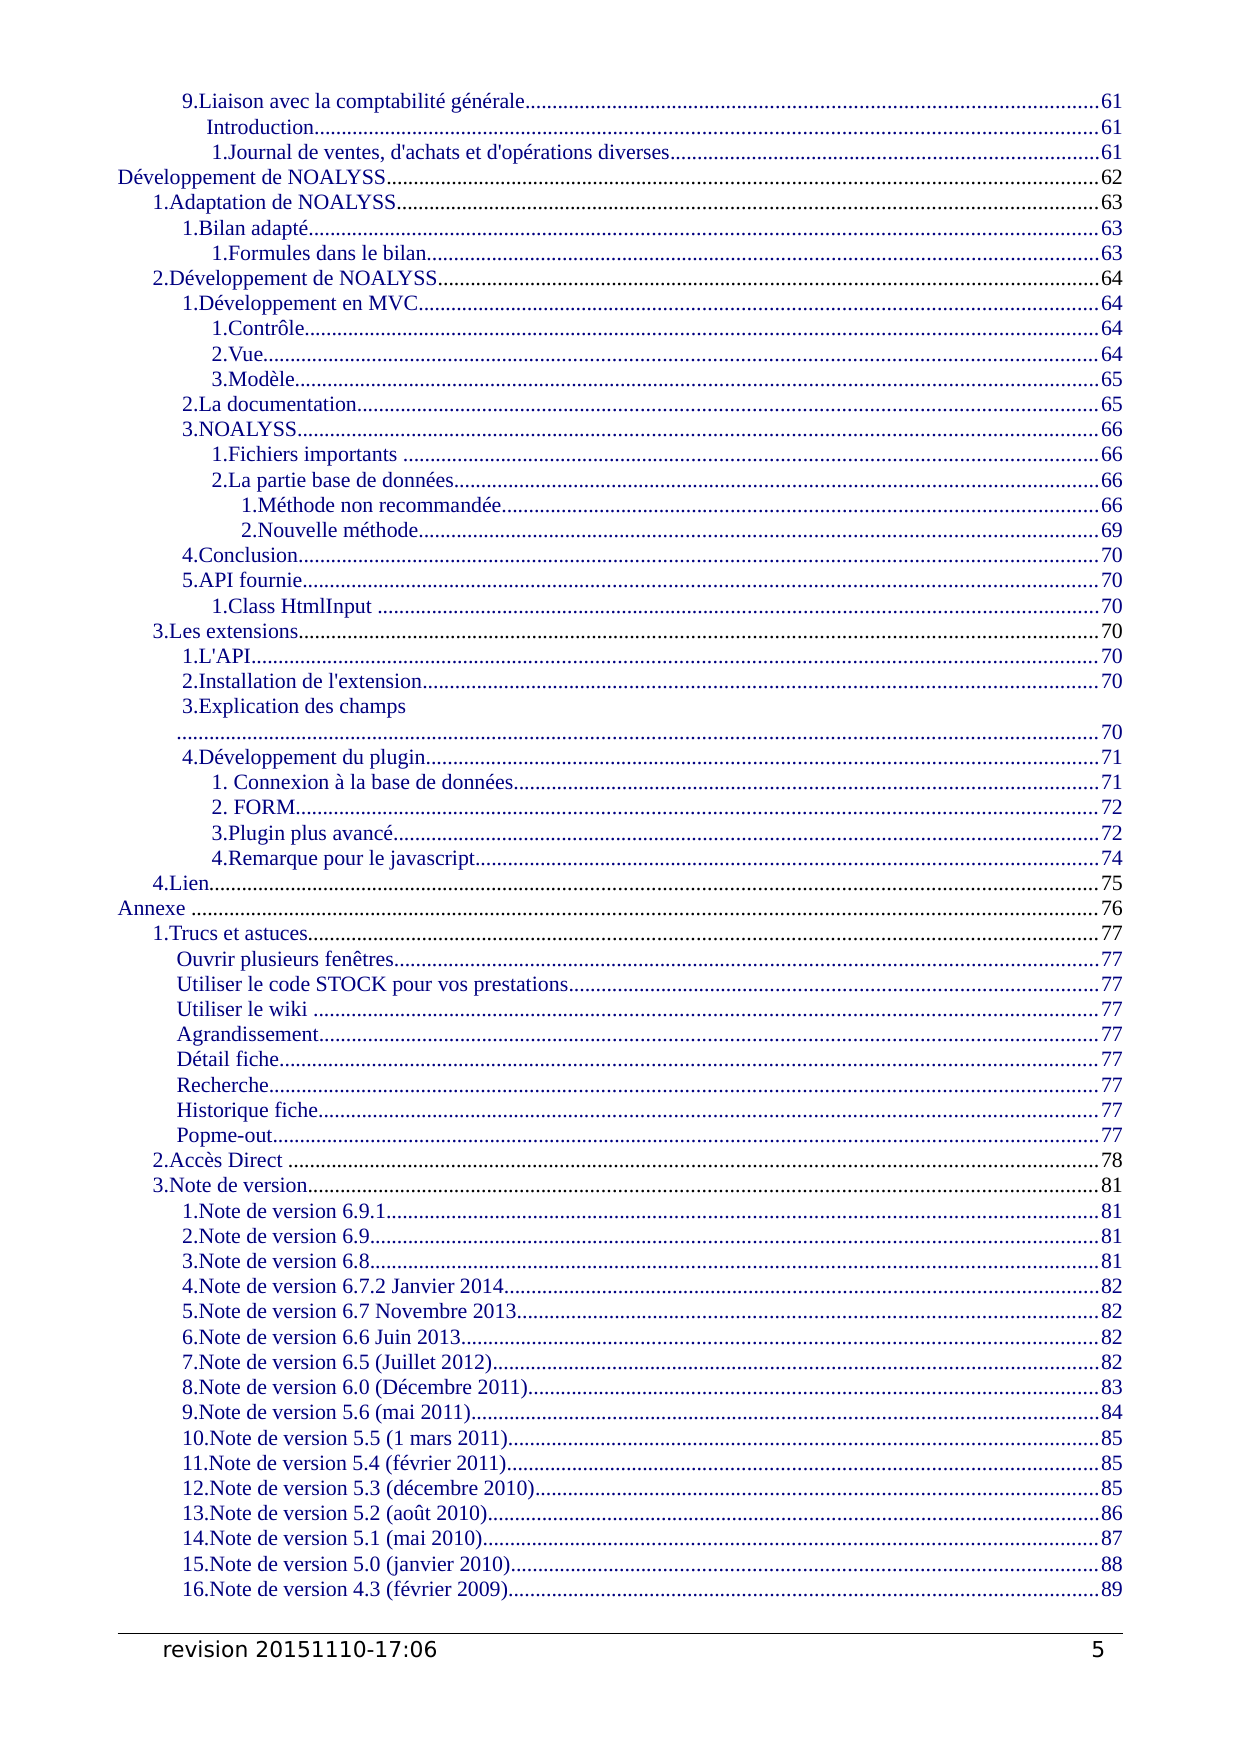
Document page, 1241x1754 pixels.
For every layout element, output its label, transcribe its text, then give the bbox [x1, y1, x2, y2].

text 1.Contrôle 64 [206, 315, 1123, 341]
text Utiliser le code STOCK pour vos prestations 77 [176, 971, 1123, 996]
text 1.Bilan adapté 63 [176, 214, 1123, 240]
text 3.Note de version 6.8 81 [176, 1248, 1123, 1273]
text 1.Formules dans le bilan 63 [206, 240, 1123, 265]
text Recherche 77 [176, 1072, 1123, 1097]
text 16.Note de version 4.3 (février 2009) 89 [176, 1576, 1123, 1601]
text Utiliser le wiki 77 [176, 996, 1123, 1021]
text 2.Développement de NOALYSS 64 [147, 265, 1123, 290]
text 1.Journal de ventes, d'achats et d'opérations diverses 61 [206, 139, 1123, 164]
text 1.Fichiers importants 66 [206, 441, 1123, 467]
text 11.Note de version 5.4 (février 2011) 85 [176, 1450, 1123, 1475]
text 13.Note de version 5.2 (août 2010) 86 [176, 1500, 1123, 1525]
text 2.Nouvelle méthode 69 [235, 517, 1123, 542]
text 3.NOALYSS 66 [176, 416, 1123, 441]
text 1.Note de version 6.9.1 81 [176, 1198, 1123, 1223]
text 1.Développement en MVC 64 [176, 290, 1123, 315]
text 2.Vue 64 [206, 341, 1123, 366]
text Introduction 61 [206, 114, 1123, 139]
text 12.Note de version 5.3 (décembre 2010) 85 [176, 1475, 1123, 1500]
text Ouvrir plusieurs fenêtres 77 [176, 946, 1123, 971]
text 10.Note de version 5.5 (1 mars 2011) 85 [176, 1424, 1123, 1450]
text 1. Connexion à la base de données 71 [206, 769, 1123, 794]
text 2.La partie base de données 66 [206, 467, 1123, 492]
text 4.Développement du plugin 71 [176, 744, 1123, 769]
text Développement de NOALYSS 62 [117, 164, 1123, 189]
text 2.Accès Direct 78 [147, 1147, 1123, 1172]
text 1.Class HtmlInput 70 [206, 593, 1123, 618]
text Détail fiche 77 [176, 1046, 1123, 1072]
text 2.Installation de l'extension 70 [176, 668, 1123, 693]
text 3.Note de version 81 [147, 1172, 1123, 1198]
text 8.Note de version 6.0 (Décembre 2011) 83 [176, 1374, 1123, 1399]
text 9.Liaison avec la comptabilité générale 61 [176, 88, 1123, 114]
text 4.Note de version 6.7.2 Janvier 2014 82 [176, 1273, 1123, 1298]
text 1.Adaptation de NOALYSS 63 [147, 189, 1123, 214]
text 4.Conclusion 70 [176, 542, 1123, 567]
text 7.Note de version 6.5 (Juillet 2012) 82 [176, 1349, 1123, 1374]
text Historique fiche 77 [176, 1097, 1123, 1122]
text 2.La documentation 65 [176, 391, 1123, 416]
text 5.API fournie 70 [176, 567, 1123, 593]
text 4.Lien 75 [147, 870, 1123, 895]
text 2. FORM 72 [206, 794, 1123, 819]
text 1.Méthode non recommandée 66 [235, 492, 1123, 517]
text 9.Note de version 5.6 (mai 2011) 84 [176, 1399, 1123, 1424]
text 1.Trucs et astuces 77 [147, 920, 1123, 946]
text 3.Plugin plus avancé 72 [206, 819, 1123, 845]
text 5.Note de version 6.7 Novembre 2013 82 [176, 1298, 1123, 1324]
text Agrandissement 77 [176, 1021, 1123, 1046]
text 3.Explication des champs 70 [176, 693, 1123, 744]
text 3.Les extensions 70 [147, 618, 1123, 643]
text Popme-out 77 [176, 1122, 1123, 1147]
text 4.Remarque pour le javascript 74 [206, 845, 1123, 870]
text Annexe 76 [117, 895, 1123, 920]
text 15.Note de version 5.0 (janvier 2010) 88 [176, 1551, 1123, 1576]
text 1.L'API 70 [176, 643, 1123, 668]
text 2.Note de version 6.9 81 [176, 1223, 1123, 1248]
text 14.Note de version 5.1 (mai 2010) 87 [176, 1525, 1123, 1551]
text 6.Note de version 6.6 Juin 2013 82 [176, 1324, 1123, 1349]
text 3.Modèle 65 [206, 366, 1123, 391]
